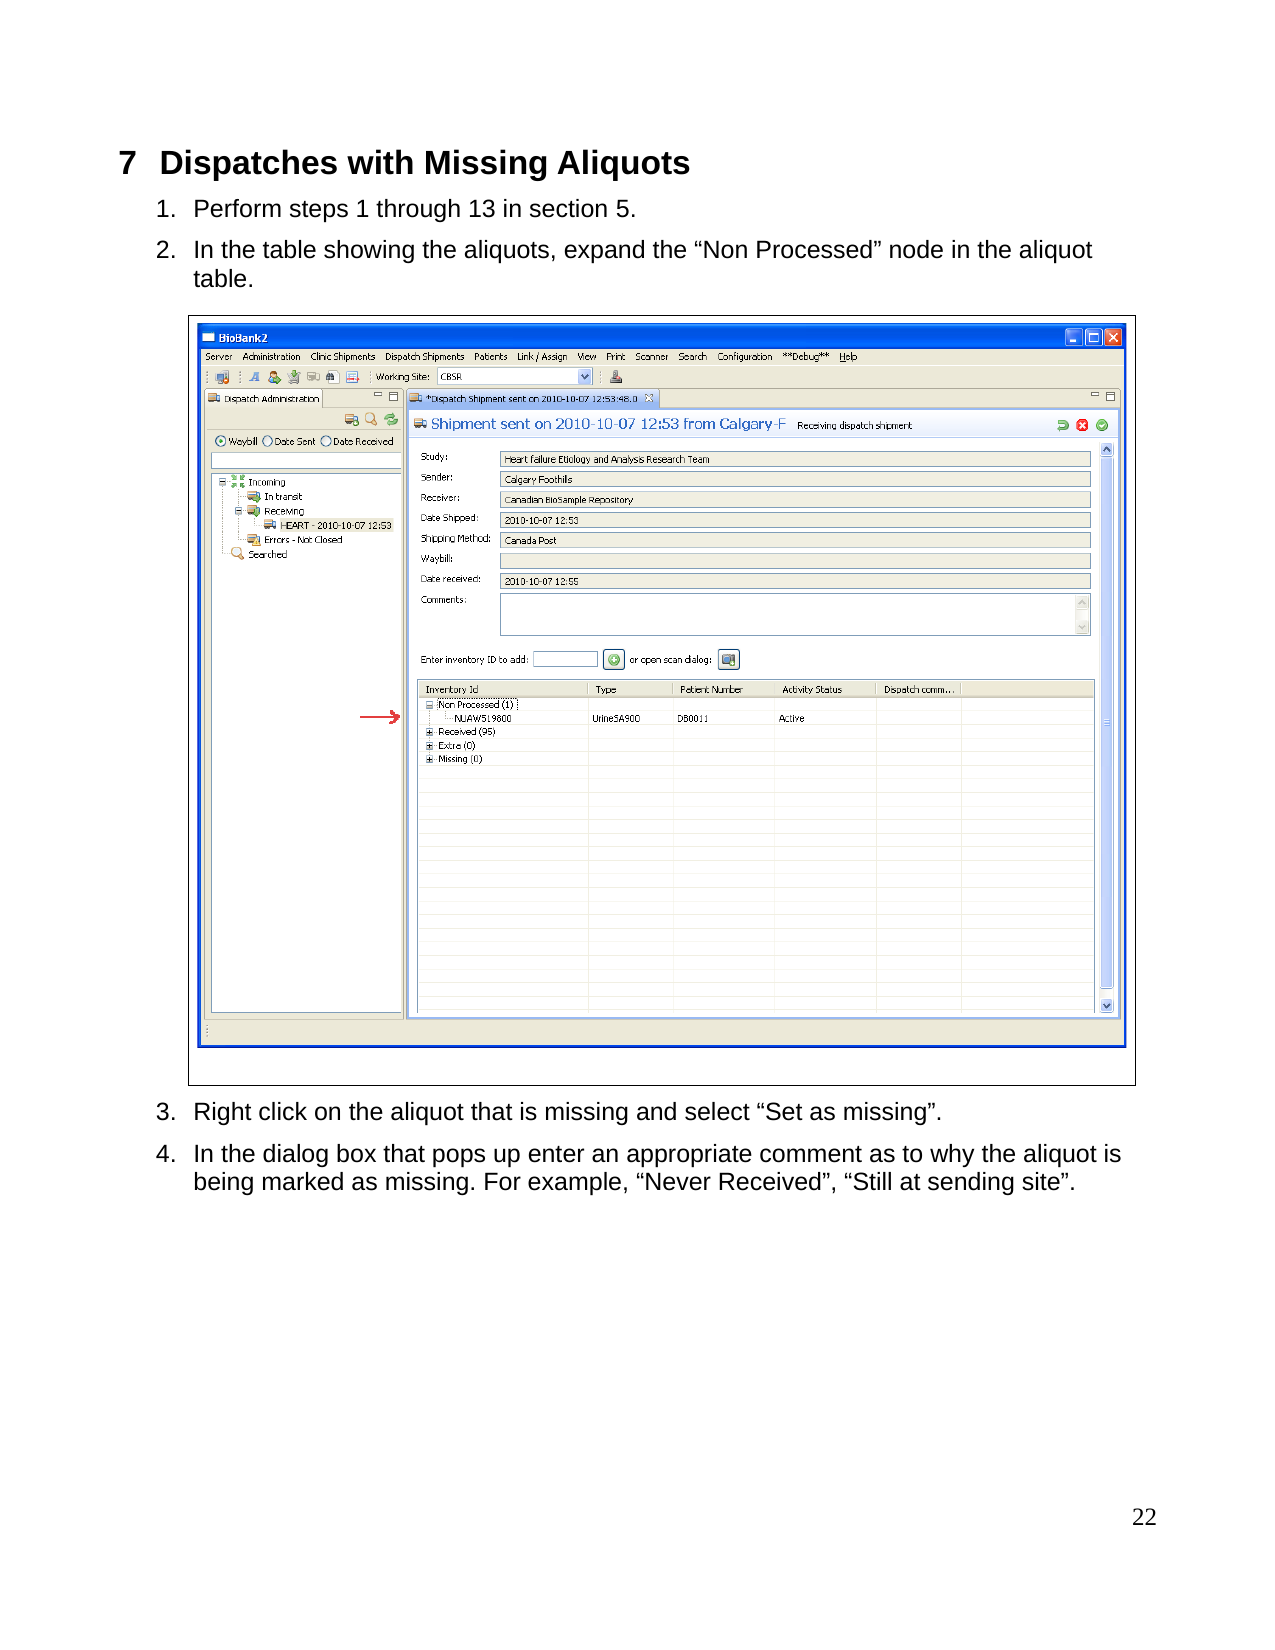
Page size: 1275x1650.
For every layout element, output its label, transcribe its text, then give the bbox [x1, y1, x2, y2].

list In the dialog box that pops up enter an appropriate comment as to why the aliquot is being marked as missing. For example, “Never Received”, “Still at sending site”. [156, 1139, 1157, 1196]
subtitle Dispatches with Missing Aliquots [118, 143, 1157, 182]
list Perform steps 1 through 13 in section 5. [156, 194, 1157, 223]
list In the table showing the aliquots, expand the “Non Processed” node in the aliquot table. [156, 236, 1157, 293]
picture [197, 323, 1127, 1048]
list Right click on the aliquot that is missing and select “Set as missing”. [156, 306, 1157, 1126]
